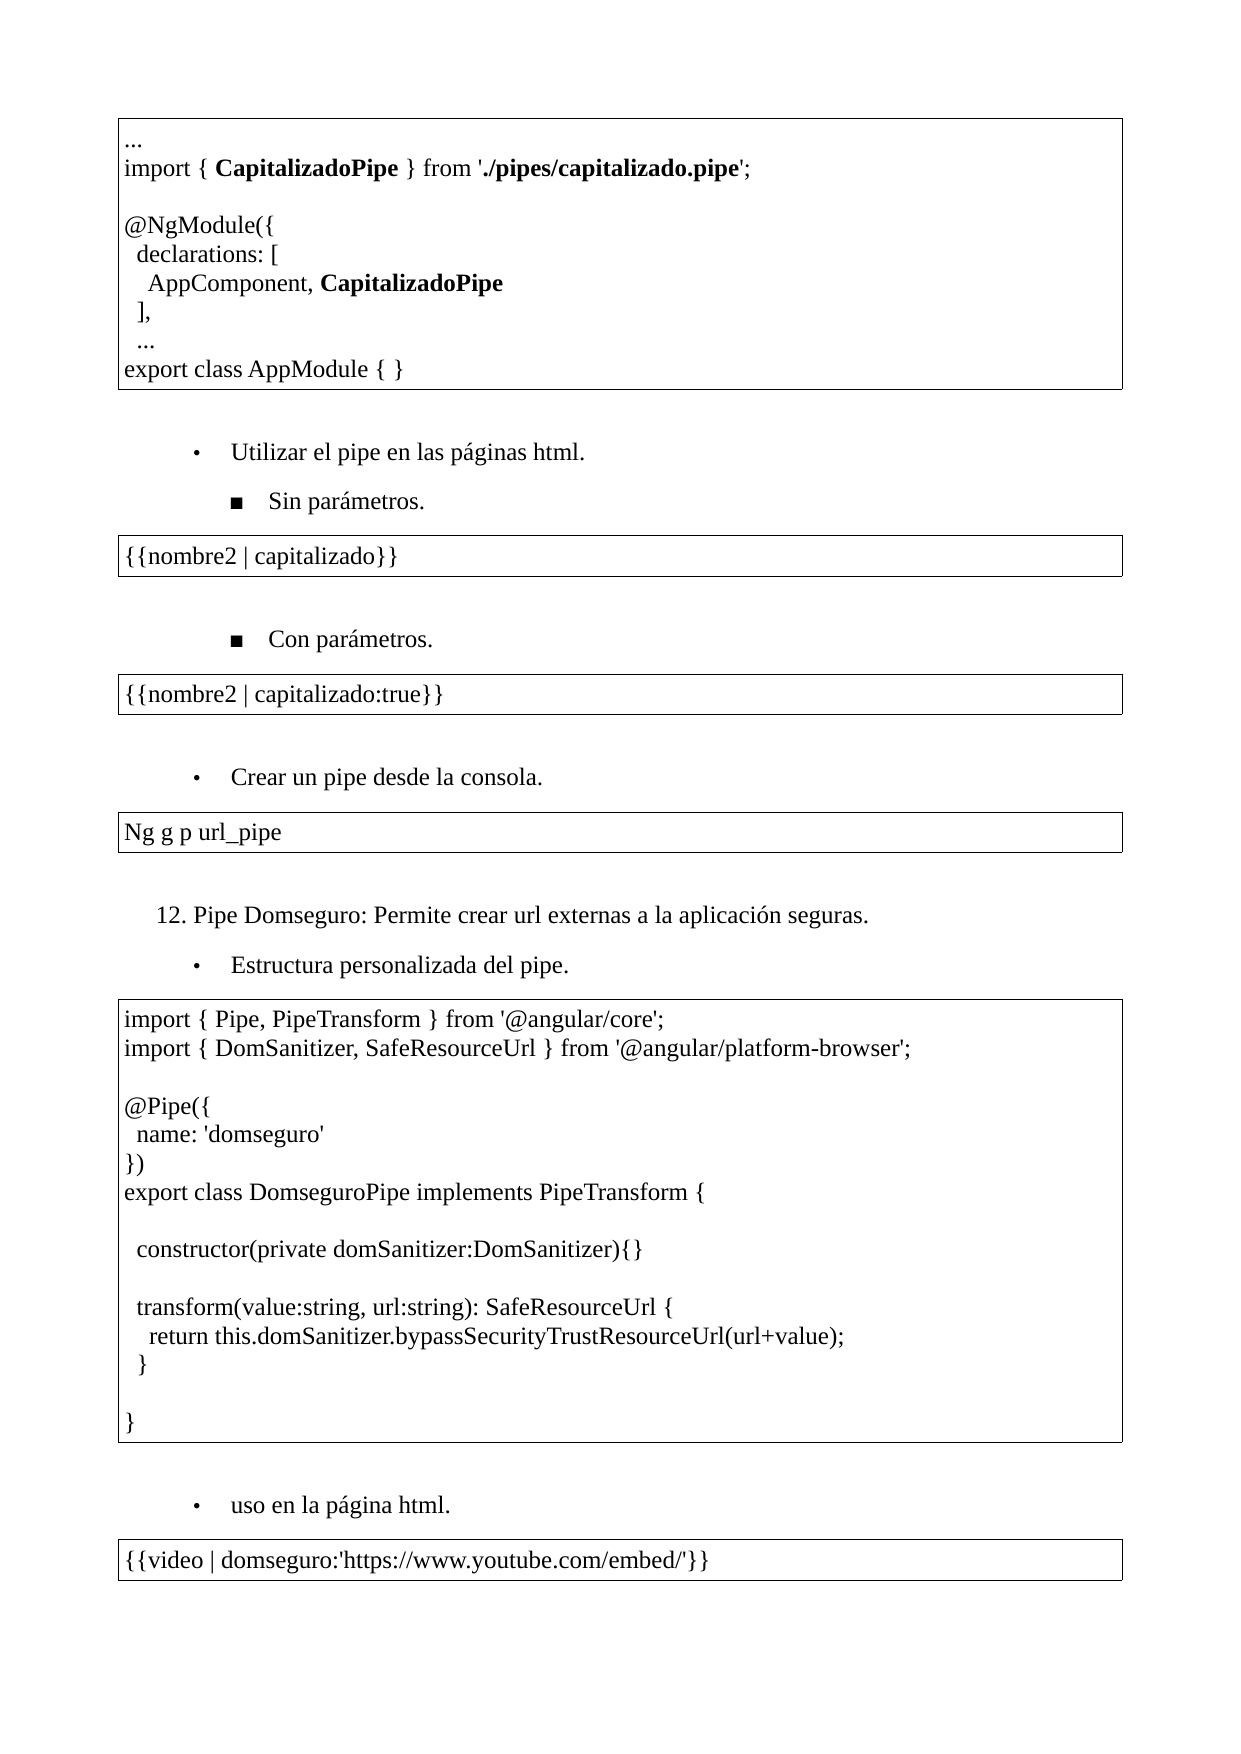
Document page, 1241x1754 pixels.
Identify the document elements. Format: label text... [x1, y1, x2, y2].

list Estructura personalizada del pipe. [193, 950, 1122, 978]
list Con parámetros. [231, 624, 1122, 653]
table_header {{nombre2 | capitalizado:true}} [119, 675, 1122, 714]
table_header {{nombre2 | capitalizado}} [119, 536, 1122, 576]
table_header Ng g p url_pipe [119, 813, 1122, 852]
list Pipe Domseguro: Permite crear url externas a la aplicación seguras. [156, 901, 1122, 929]
table_header import { Pipe, PipeTransform } from '@angular/core'; import { DomSanitizer, SafeResourceUrl } from '@angular/platform-browser'; @Pipe({ name: 'domseguro' }) export class DomseguroPipe implements PipeTransform { constructor(private domSanitizer:DomSanitizer){} transform(value:string, url:string): SafeResourceUrl { return this.domSanitizer.bypassSecurityTrustResourceUrl(url+value); } } [119, 1000, 1122, 1442]
list Utilizar el pipe en las páginas html. [193, 437, 1122, 466]
list uso en la página html. [193, 1490, 1122, 1519]
list Crear un pipe desde la consola. [193, 762, 1122, 791]
table_header {{video | domseguro:'https://www.youtube.com/embed/'}} [119, 1540, 1122, 1580]
list Sin parámetros. [231, 486, 1122, 515]
table_header ... import { CapitalizadoPipe } from './pipes/capitalizado.pipe'; @NgModule({ declarations: [ AppComponent, CapitalizadoPipe ], ... export class AppModule { } [119, 119, 1122, 388]
